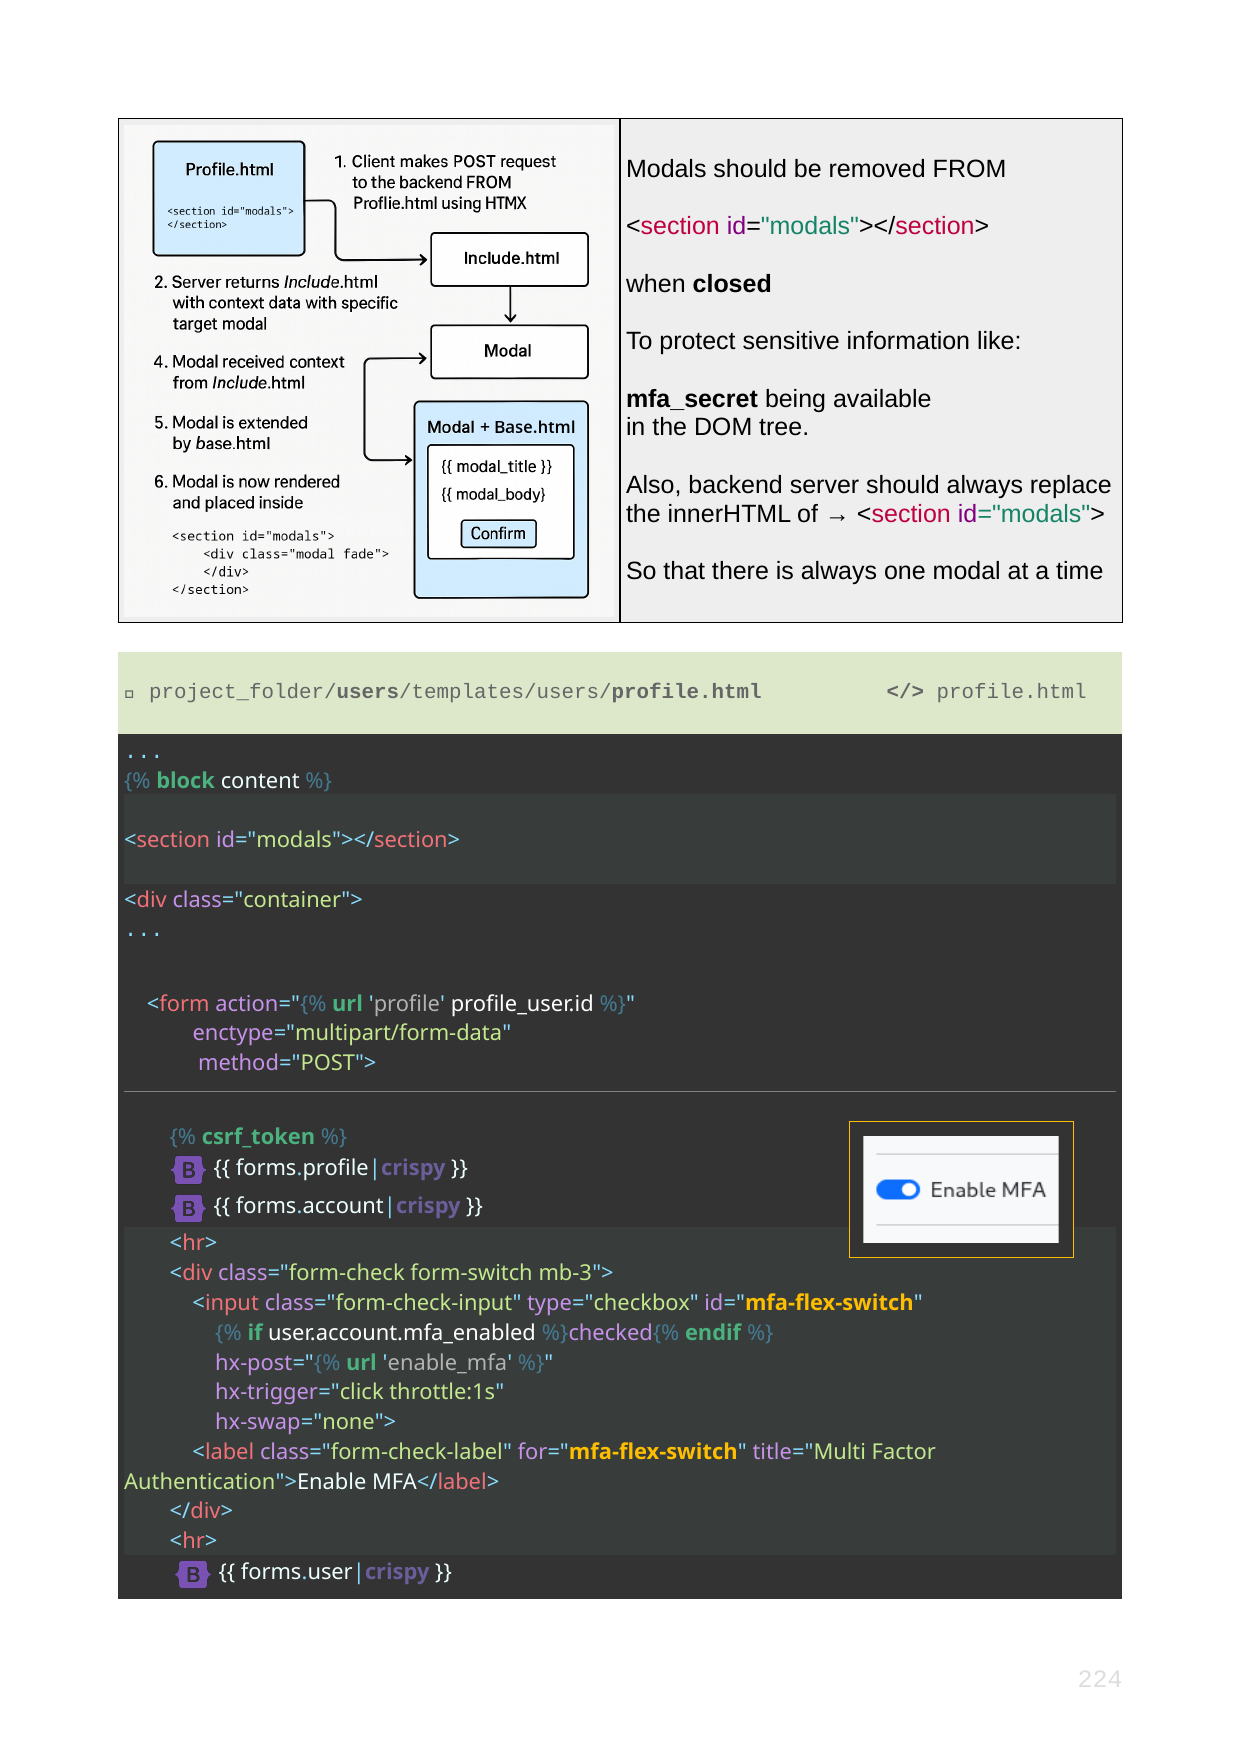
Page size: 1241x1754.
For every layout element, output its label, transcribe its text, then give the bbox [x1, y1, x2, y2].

table_header Modals should be removed FROM <section id="modals"></section> when closed To protect sensitive information like: mfa_secret being available in the DOM tree. Also, backend server should always replace the innerHTML of → <section id="modals"> So that there is always one modal at a time [621, 119, 1122, 622]
picture [173, 1555, 213, 1594]
picture [123, 125, 615, 617]
table_header [119, 119, 619, 622]
table_cell ... {% block content %} <section id="modals"></section> <div class="container"> ... <form action="{% url 'profile' profile_user.id %}" enctype="multipart/form-data" method="POST"> {% csrf_token %} {{ forms.profile|crispy }} {{ forms.account|crispy }} <hr> <div class="form-check form-switch mb-3"> <input class="form-check-input" type="checkbox" id="mfa-flex-switch" {% if user.account.mfa_enabled %}checked{% endif %} hx-post="{% url 'enable_mfa' %}" hx-trigger="click throttle:1s" hx-swap="none"> <label class="form-check-label" for="mfa-flex-switch" title="Multi Factor Authentication">Enable MFA</label> </div> <hr> {{ forms.user|crispy }} [118, 734, 1122, 1599]
picture [863, 1136, 1059, 1243]
picture [169, 1151, 208, 1228]
table_header 📝 project_folder/users/templates/users/profile.html </> profile.html [118, 652, 1122, 734]
